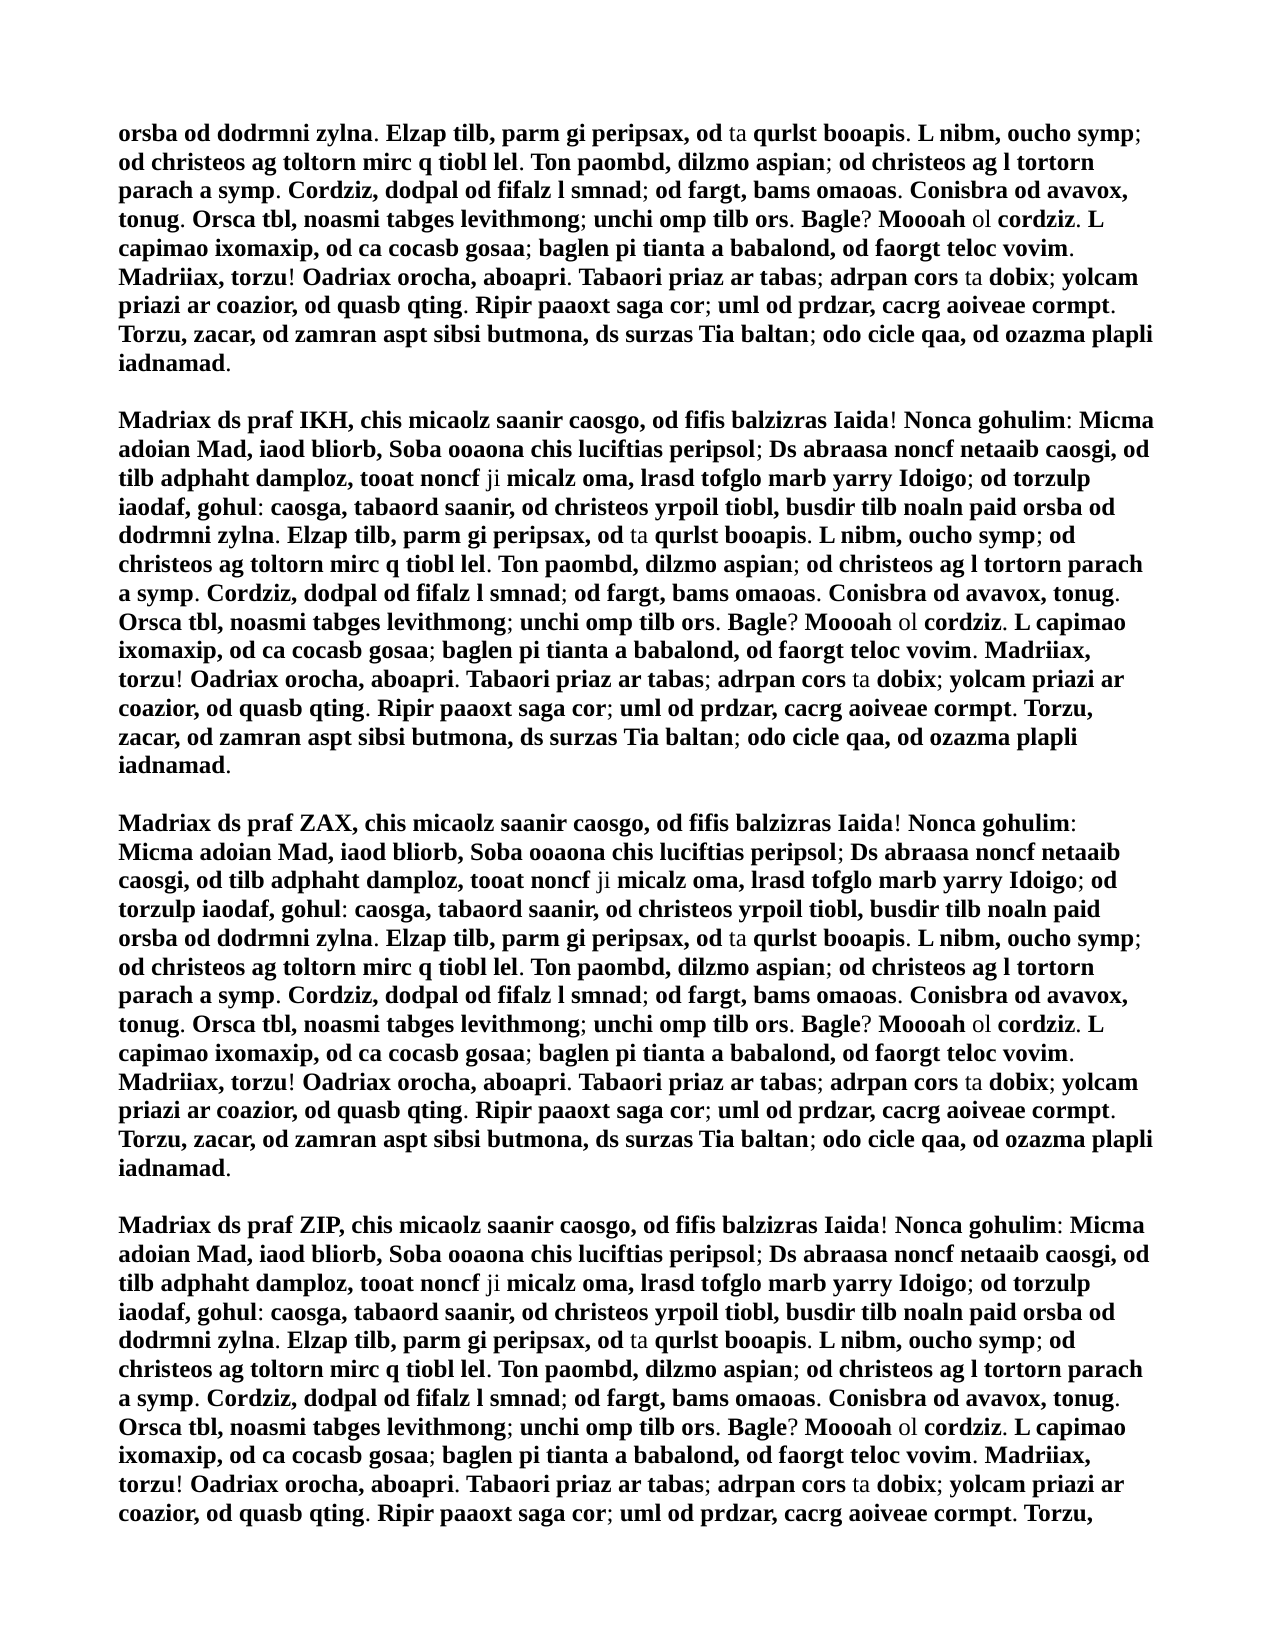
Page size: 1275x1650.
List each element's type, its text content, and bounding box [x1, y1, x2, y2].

text Madriax ds praf ZAX, chis micaolz saanir caosgo, od fifis balzizras Iaida! Nonca gohulim: Micma adoian Mad, iaod bliorb, Soba ooaona chis luciftias peripsol; Ds abraasa noncf netaaib caosgi, od tilb adphaht damploz, tooat noncf ji micalz oma, lrasd tofglo marb yarry Idoigo; od torzulp iaodaf, gohul: caosga, tabaord saanir, od christeos yrpoil tiobl, busdir tilb noaln paid orsba od dodrmni zylna. Elzap tilb, parm gi peripsax, od ta qurlst booapis. L nibm, oucho symp; od christeos ag toltorn mirc q tiobl lel. Ton paombd, dilzmo aspian; od christeos ag l tortorn parach a symp. Cordziz, dodpal od fifalz l smnad; od fargt, bams omaoas. Conisbra od avavox, tonug. Orsca tbl, noasmi tabges levithmong; unchi omp tilb ors. Bagle? Moooah ol cordziz. L capimao ixomaxip, od ca cocasb gosaa; baglen pi tianta a babalond, od faorgt teloc vovim. Madriiax, torzu! Oadriax orocha, aboapri. Tabaori priaz ar tabas; adrpan cors ta dobix; yolcam priazi ar coazior, od quasb qting. Ripir paaoxt saga cor; uml od prdzar, cacrg aoiveae cormpt. Torzu, zacar, od zamran aspt sibsi butmona, ds surzas Tia baltan; odo cicle qaa, od ozazma plapli iadnamad. [118, 808, 1157, 1182]
text orsba od dodrmni zylna. Elzap tilb, parm gi peripsax, od ta qurlst booapis. L nibm, oucho symp; od christeos ag toltorn mirc q tiobl lel. Ton paombd, dilzmo aspian; od christeos ag l tortorn parach a symp. Cordziz, dodpal od fifalz l smnad; od fargt, bams omaoas. Conisbra od avavox, tonug. Orsca tbl, noasmi tabges levithmong; unchi omp tilb ors. Bagle? Moooah ol cordziz. L capimao ixomaxip, od ca cocasb gosaa; baglen pi tianta a babalond, od faorgt teloc vovim. Madriiax, torzu! Oadriax orocha, aboapri. Tabaori priaz ar tabas; adrpan cors ta dobix; yolcam priazi ar coazior, od quasb qting. Ripir paaoxt saga cor; uml od prdzar, cacrg aoiveae cormpt. Torzu, zacar, od zamran aspt sibsi butmona, ds surzas Tia baltan; odo cicle qaa, od ozazma plapli iadnamad. [118, 118, 1157, 377]
text Madriax ds praf IKH, chis micaolz saanir caosgo, od fifis balzizras Iaida! Nonca gohulim: Micma adoian Mad, iaod bliorb, Soba ooaona chis luciftias peripsol; Ds abraasa noncf netaaib caosgi, od tilb adphaht damploz, tooat noncf ji micalz oma, lrasd tofglo marb yarry Idoigo; od torzulp iaodaf, gohul: caosga, tabaord saanir, od christeos yrpoil tiobl, busdir tilb noaln paid orsba od dodrmni zylna. Elzap tilb, parm gi peripsax, od ta qurlst booapis. L nibm, oucho symp; od christeos ag toltorn mirc q tiobl lel. Ton paombd, dilzmo aspian; od christeos ag l tortorn parach a symp. Cordziz, dodpal od fifalz l smnad; od fargt, bams omaoas. Conisbra od avavox, tonug. Orsca tbl, noasmi tabges levithmong; unchi omp tilb ors. Bagle? Moooah ol cordziz. L capimao ixomaxip, od ca cocasb gosaa; baglen pi tianta a babalond, od faorgt teloc vovim. Madriiax, torzu! Oadriax orocha, aboapri. Tabaori priaz ar tabas; adrpan cors ta dobix; yolcam priazi ar coazior, od quasb qting. Ripir paaoxt saga cor; uml od prdzar, cacrg aoiveae cormpt. Torzu, zacar, od zamran aspt sibsi butmona, ds surzas Tia baltan; odo cicle qaa, od ozazma plapli iadnamad. [118, 406, 1157, 779]
text Madriax ds praf ZIP, chis micaolz saanir caosgo, od fifis balzizras Iaida! Nonca gohulim: Micma adoian Mad, iaod bliorb, Soba ooaona chis luciftias peripsol; Ds abraasa noncf netaaib caosgi, od tilb adphaht damploz, tooat noncf ji micalz oma, lrasd tofglo marb yarry Idoigo; od torzulp iaodaf, gohul: caosga, tabaord saanir, od christeos yrpoil tiobl, busdir tilb noaln paid orsba od dodrmni zylna. Elzap tilb, parm gi peripsax, od ta qurlst booapis. L nibm, oucho symp; od christeos ag toltorn mirc q tiobl lel. Ton paombd, dilzmo aspian; od christeos ag l tortorn parach a symp. Cordziz, dodpal od fifalz l smnad; od fargt, bams omaoas. Conisbra od avavox, tonug. Orsca tbl, noasmi tabges levithmong; unchi omp tilb ors. Bagle? Moooah ol cordziz. L capimao ixomaxip, od ca cocasb gosaa; baglen pi tianta a babalond, od faorgt teloc vovim. Madriiax, torzu! Oadriax orocha, aboapri. Tabaori priaz ar tabas; adrpan cors ta dobix; yolcam priazi ar coazior, od quasb qting. Ripir paaoxt saga cor; uml od prdzar, cacrg aoiveae cormpt. Torzu, [118, 1211, 1157, 1527]
